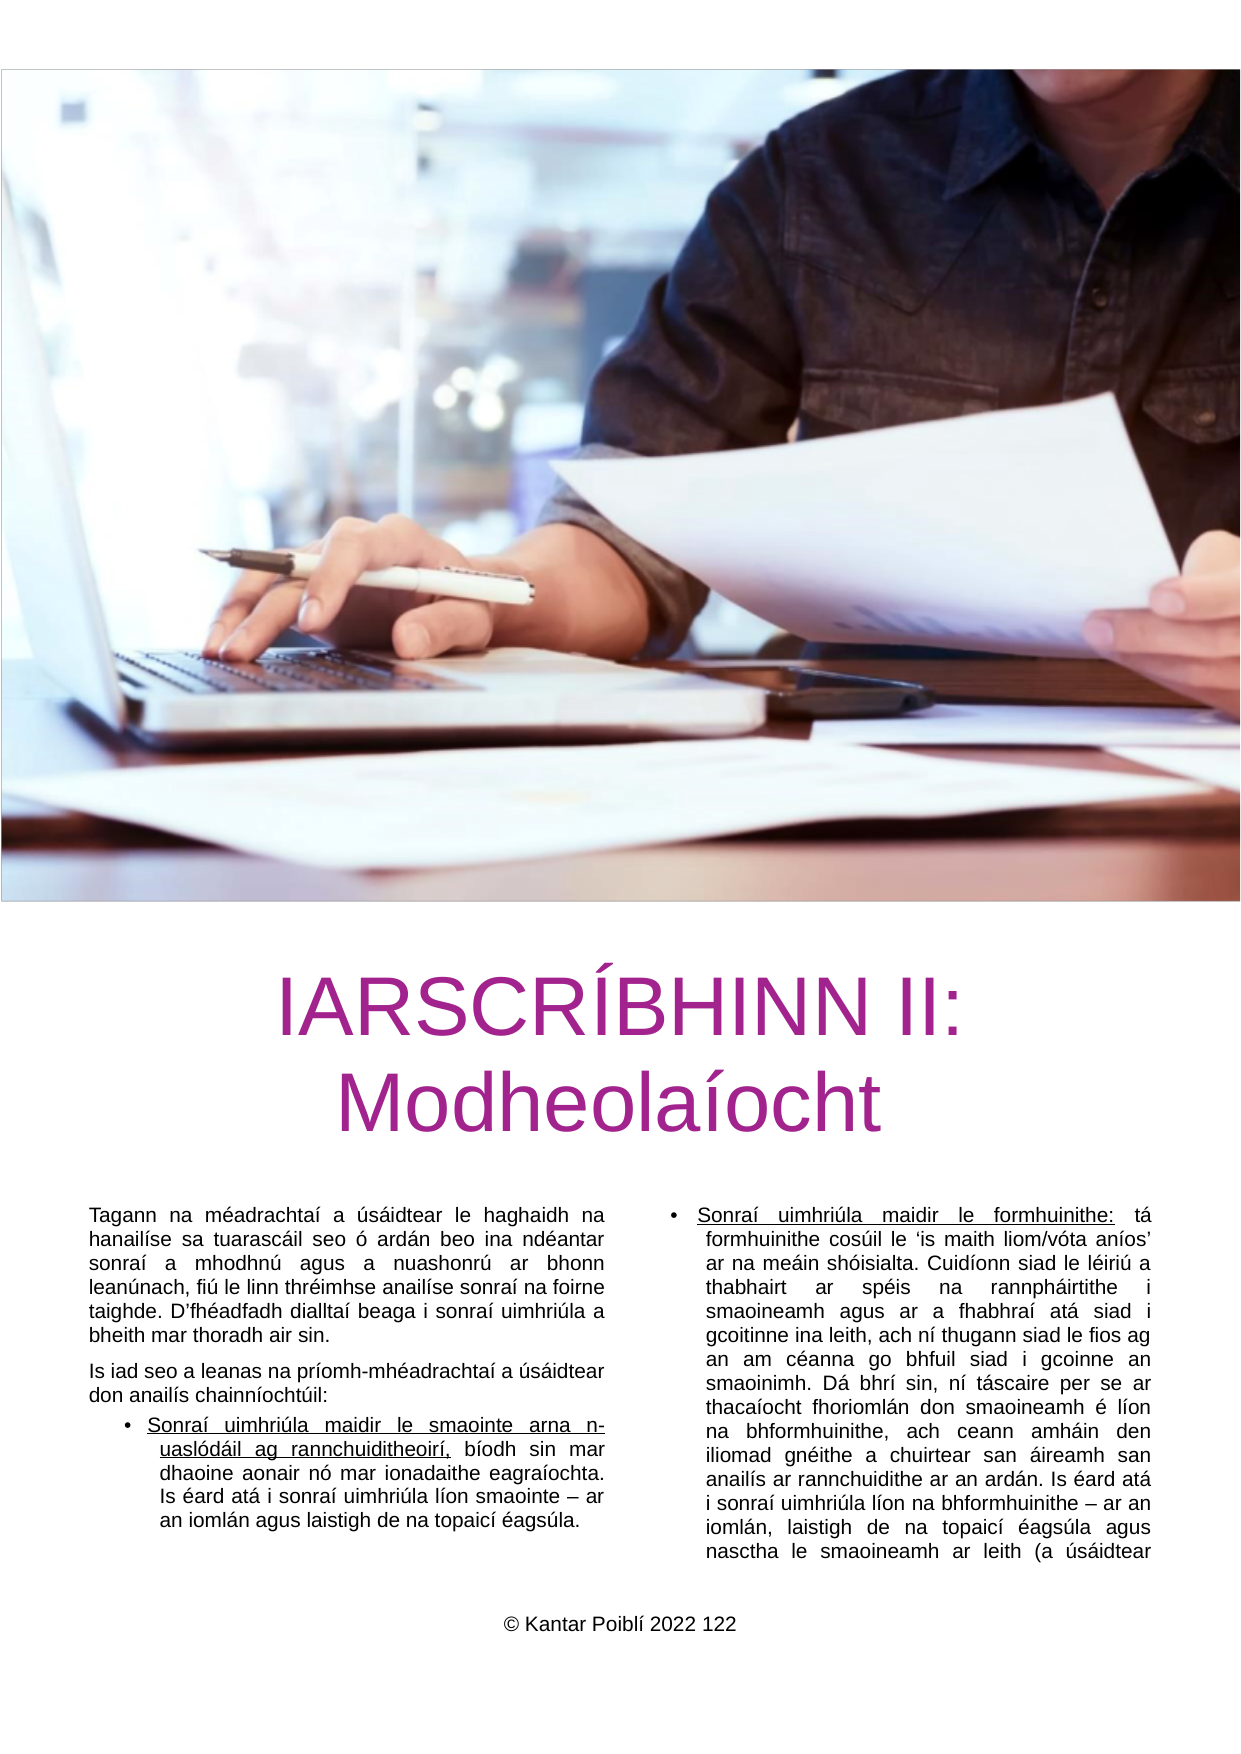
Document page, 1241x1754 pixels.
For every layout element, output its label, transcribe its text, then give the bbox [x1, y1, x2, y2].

subtitle IARSCRÍBHINN II: Modheolaíocht [88, 957, 1152, 1149]
text Is iad seo a leanas na príomh-mhéadrachtaí a úsáidtear don anailís chainníochtúil: [88, 1359, 605, 1407]
picture [0, 68, 1241, 903]
text • Sonraí uimhriúla maidir le formhuinithe: tá formhuinithe cosúil le ‘is maith liom/vóta aníos’ ar na meáin shóisialta. Cuidíonn siad le léiriú a thabhairt ar spéis na rannpháirtithe i smaoineamh agus ar a fhabhraí atá siad i gcoitinne ina leith, ach ní thugann siad le fios ag an am céanna go bhfuil siad i gcoinne an smaoinimh. Dá bhrí sin, ní táscaire per se ar thacaíocht fhoriomlán don smaoineamh é líon na bhformhuinithe, ach ceann amháin den iliomad gnéithe a chuirtear san áireamh san anailís ar rannchuidithe ar an ardán. Is éard atá i sonraí uimhriúla líon na bhformhuinithe – ar an iomlán, laistigh de na topaicí éagsúla agus nasctha le smaoineamh ar leith (a úsáidtear [670, 1203, 1152, 1562]
text Tagann na méadrachtaí a úsáidtear le haghaidh na hanailíse sa tuarascáil seo ó ardán beo ina ndéantar sonraí a mhodhnú agus a nuashonrú ar bhonn leanúnach, fiú le linn thréimhse anailíse sonraí na foirne taighde. D’fhéadfadh dialltaí beaga i sonraí uimhriúla a bheith mar thoradh air sin. [88, 1203, 605, 1347]
text • Sonraí uimhriúla maidir le smaointe arna n-uaslódáil ag rannchuiditheoirí, bíodh sin mar dhaoine aonair nó mar ionadaithe eagraíochta. Is éard atá i sonraí uimhriúla líon smaointe – ar an iomlán agus laistigh de na topaicí éagsúla. [124, 1412, 605, 1532]
